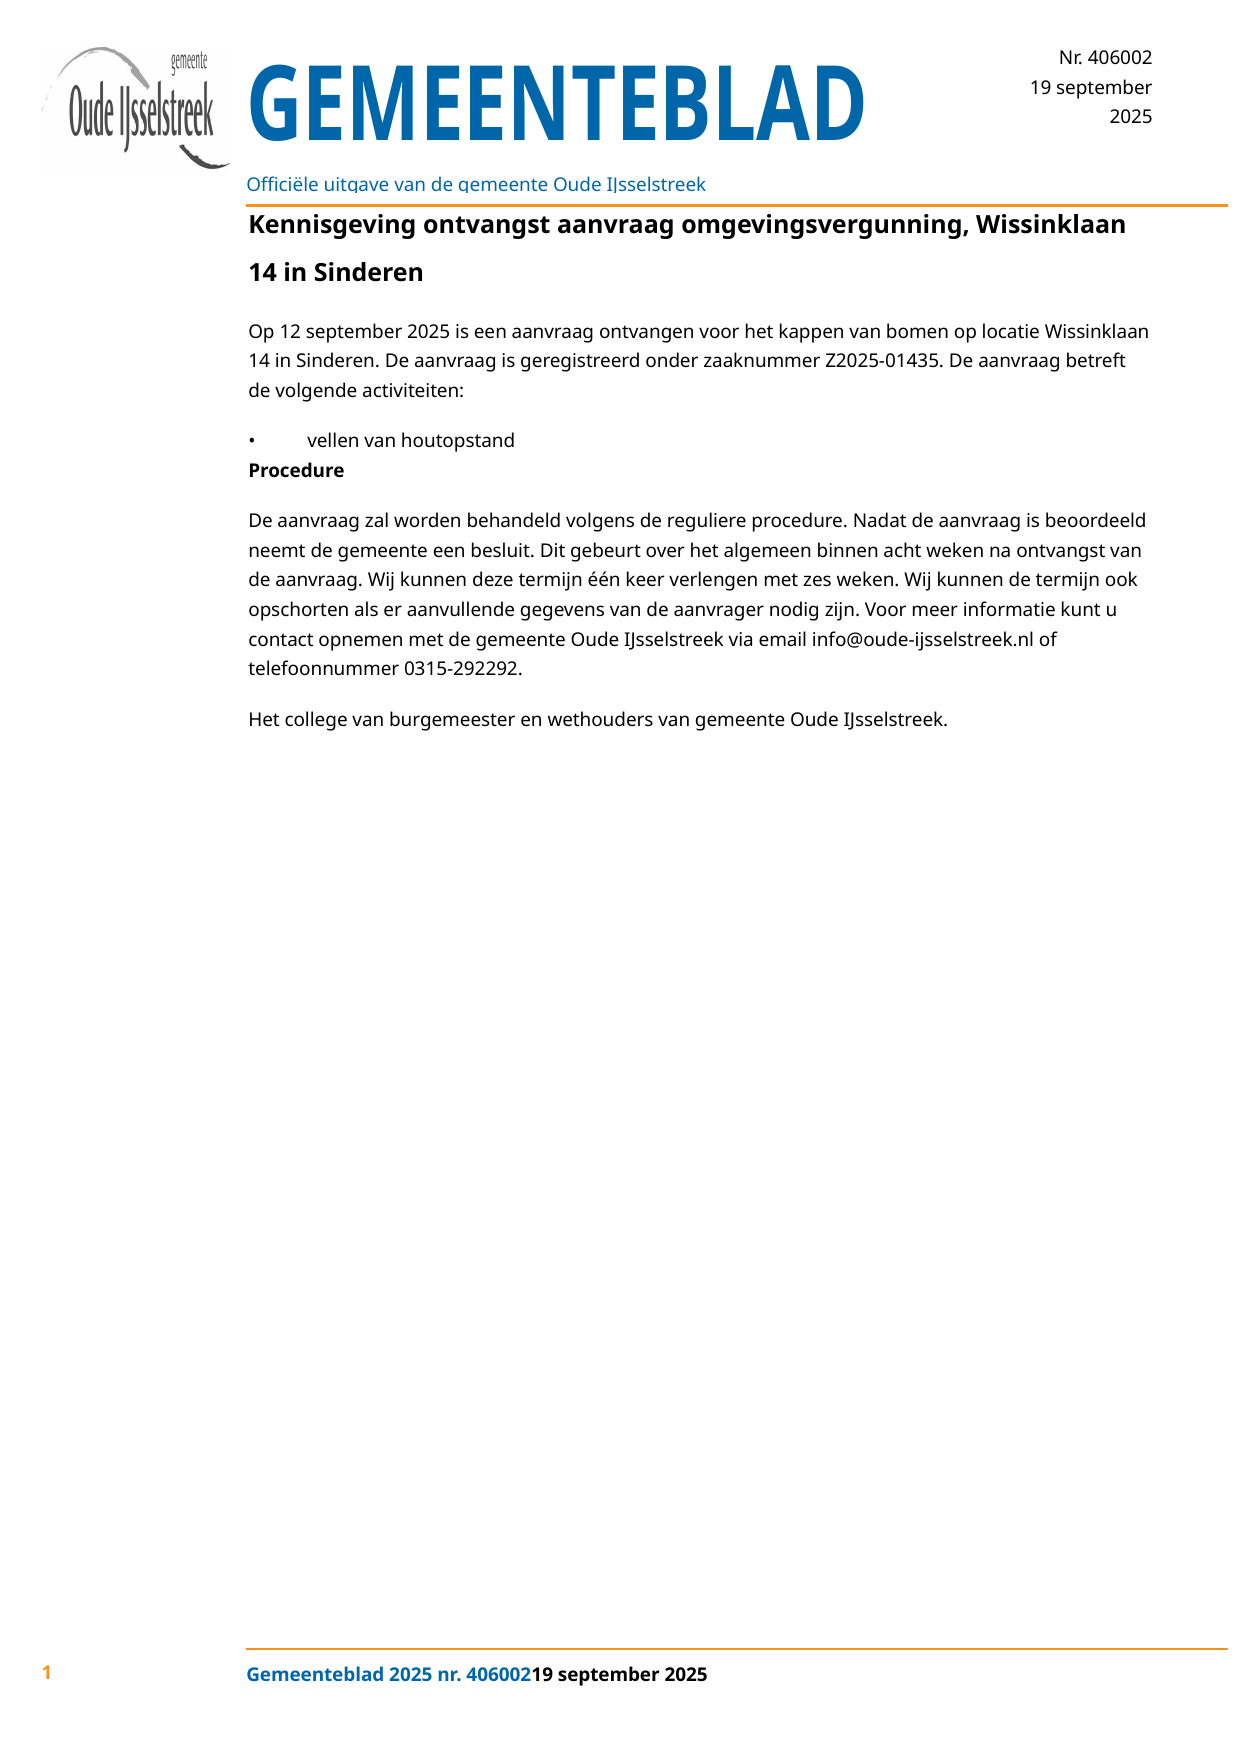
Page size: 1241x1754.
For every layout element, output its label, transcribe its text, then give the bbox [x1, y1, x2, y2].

picture [41, 47, 231, 172]
text Op 12 september 2025 is een aanvraag ontvangen voor het kappen van bomen op locatie Wissinklaan 14 in Sinderen. De aanvraag is geregistreerd onder zaaknummer Z2025-01435. De aanvraag betreft de volgende activiteiten: [248, 318, 1152, 403]
text De aanvraag zal worden behandeld volgens de reguliere procedure. Nadat de aanvraag is beoordeeld neemt de gemeente een besluit. Dit gebeurt over het algemeen binnen acht weken na ontvangst van de aanvraag. Wij kunnen deze termijn één keer verlengen met zes weken. Wij kunnen de termijn ook opschorten als er aanvullende gegevens van de aanvrager nodig zijn. Voor meer informatie kunt u contact opnemen met de gemeente Oude IJsselstreek via email info@oude-ijsselstreek.nl of telefoonnummer 0315-292292. [248, 507, 1152, 681]
list vellen van houtopstand [248, 427, 1152, 453]
text Het college van burgemeester en wethouders van gemeente Oude IJsselstreek. [248, 706, 1152, 732]
text Kennisgeving ontvangst aanvraag omgevingsvergunning, Wissinklaan 14 in Sinderen [248, 207, 1152, 288]
text Procedure [248, 457, 1152, 483]
